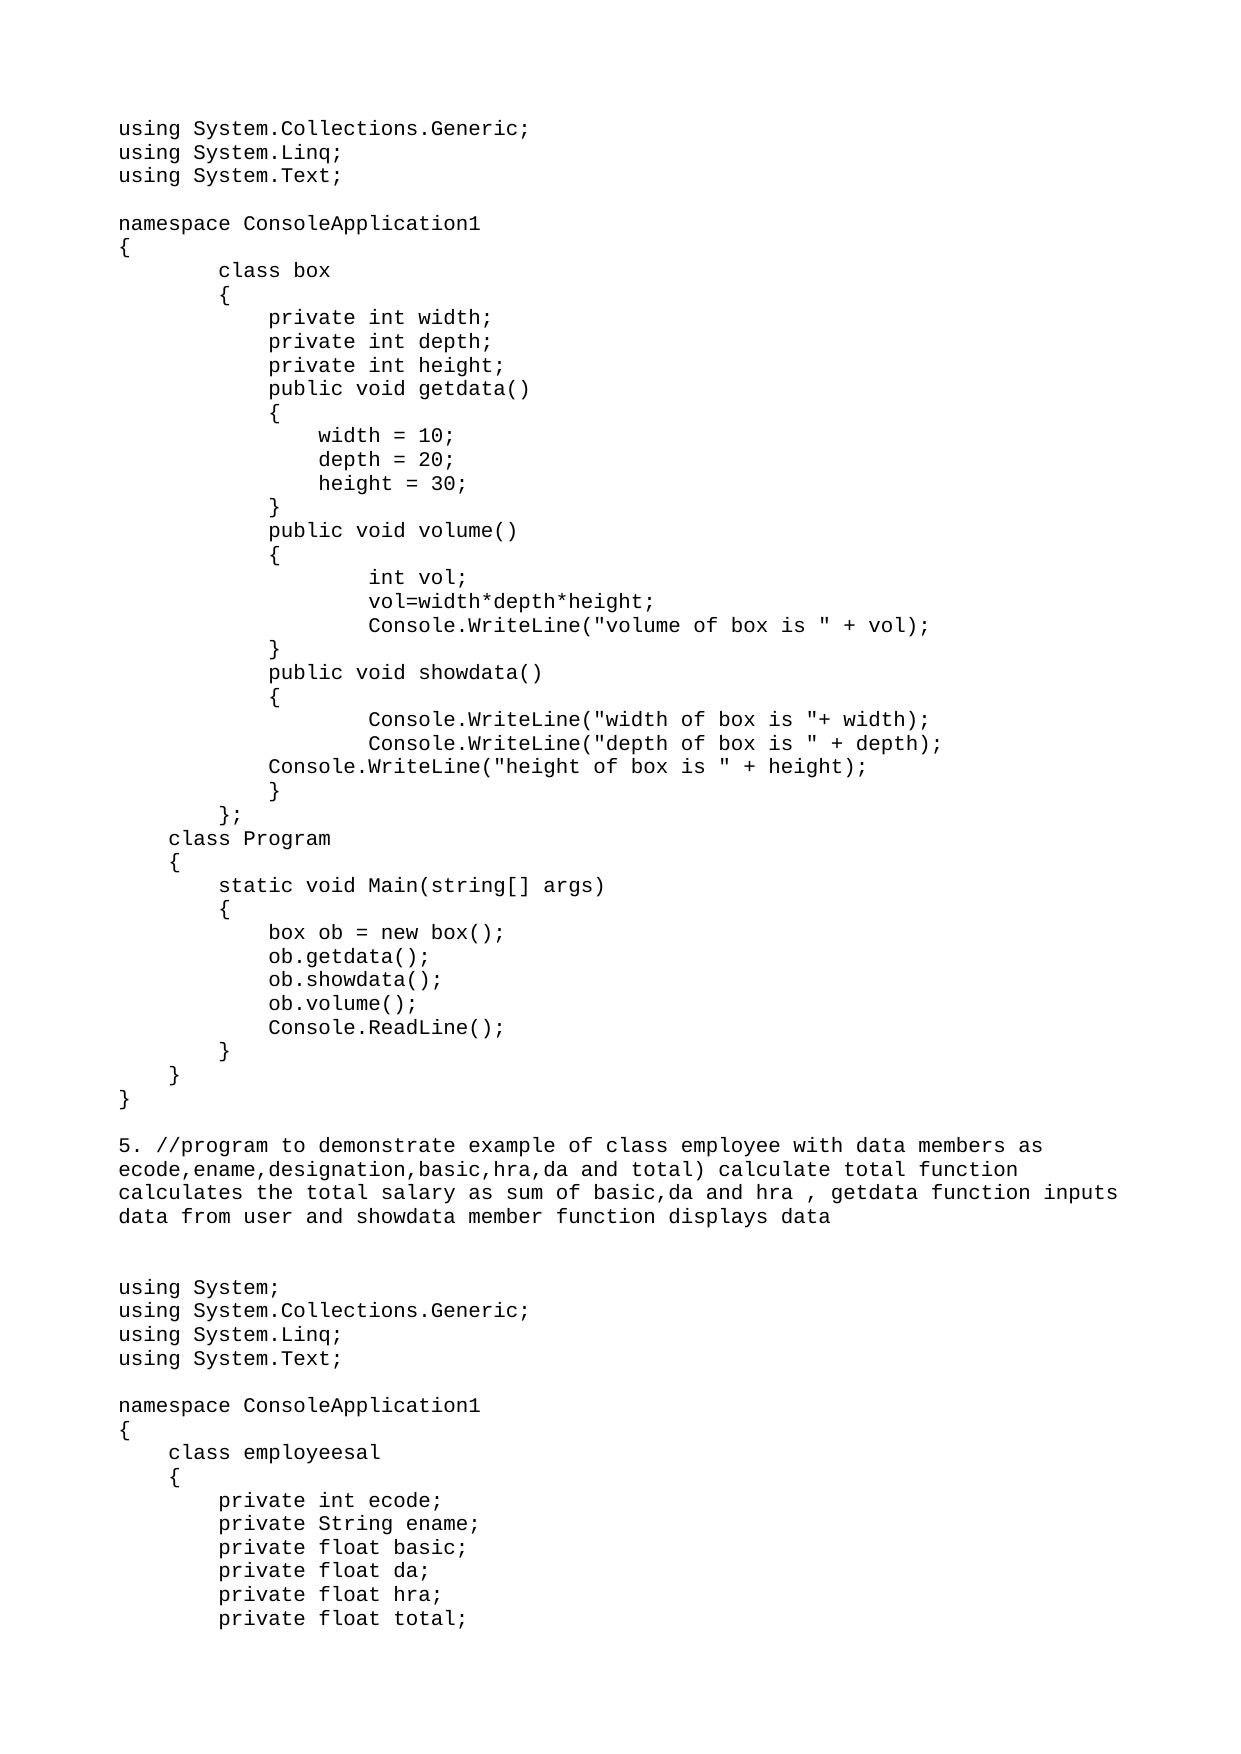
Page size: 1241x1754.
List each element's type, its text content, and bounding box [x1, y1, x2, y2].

text Console.WriteLine("width of box is "+ width); [118, 709, 1122, 733]
text namespace ConsoleApplication1 [118, 1395, 1122, 1419]
text int vol; [118, 567, 1122, 591]
text width = 10; [118, 426, 1122, 449]
text } [118, 1064, 1122, 1088]
text box ob = new box(); [118, 922, 1122, 946]
text private float total; [118, 1608, 1122, 1631]
text private int ecode; [118, 1489, 1122, 1513]
text { [118, 544, 1122, 567]
text class employeesal [118, 1442, 1122, 1466]
text depth = 20; [118, 449, 1122, 473]
text Console.ReadLine(); [118, 1017, 1122, 1040]
text ob.getdata(); [118, 946, 1122, 969]
text { [118, 402, 1122, 426]
text } [118, 638, 1122, 662]
text { [118, 898, 1122, 922]
text using System.Linq; [118, 1324, 1122, 1348]
text namespace ConsoleApplication1 [118, 213, 1122, 236]
text height = 30; [118, 473, 1122, 496]
text private float hra; [118, 1584, 1122, 1608]
text ob.volume(); [118, 993, 1122, 1017]
text Console.WriteLine("depth of box is " + depth); [118, 733, 1122, 757]
text static void Main(string[] args) [118, 875, 1122, 898]
text } [118, 1088, 1122, 1111]
text using System.Text; [118, 1348, 1122, 1371]
text public void getdata() [118, 378, 1122, 402]
text }; [118, 804, 1122, 827]
text class Program [118, 827, 1122, 851]
text private int height; [118, 354, 1122, 378]
text { [118, 1466, 1122, 1489]
text class box [118, 260, 1122, 284]
text 5. //program to demonstrate example of class employee with data members as ecode,ename,designation,basic,hra,da and total) calculate total function calculates the total salary as sum of basic,da and hra , getdata function inputs data from user and showdata member function displays data [118, 1135, 1122, 1229]
text private int depth; [118, 331, 1122, 354]
text private float da; [118, 1561, 1122, 1584]
text } [118, 780, 1122, 804]
text ob.showdata(); [118, 969, 1122, 993]
text using System.Collections.Generic; [118, 1300, 1122, 1324]
text { [118, 851, 1122, 875]
text using System.Linq; [118, 142, 1122, 165]
text } [118, 1040, 1122, 1064]
text private float basic; [118, 1537, 1122, 1561]
text { [118, 1419, 1122, 1442]
text } [118, 496, 1122, 520]
text using System.Text; [118, 165, 1122, 189]
text { [118, 236, 1122, 260]
text using System; [118, 1277, 1122, 1300]
text Console.WriteLine("volume of box is " + vol); [118, 615, 1122, 638]
text { [118, 686, 1122, 709]
text public void volume() [118, 520, 1122, 544]
text { [118, 284, 1122, 307]
text using System.Collections.Generic; [118, 118, 1122, 142]
text Console.WriteLine("height of box is " + height); [118, 757, 1122, 780]
text private int width; [118, 307, 1122, 331]
text vol=width*depth*height; [118, 591, 1122, 615]
text public void showdata() [118, 662, 1122, 686]
text private String ename; [118, 1513, 1122, 1537]
